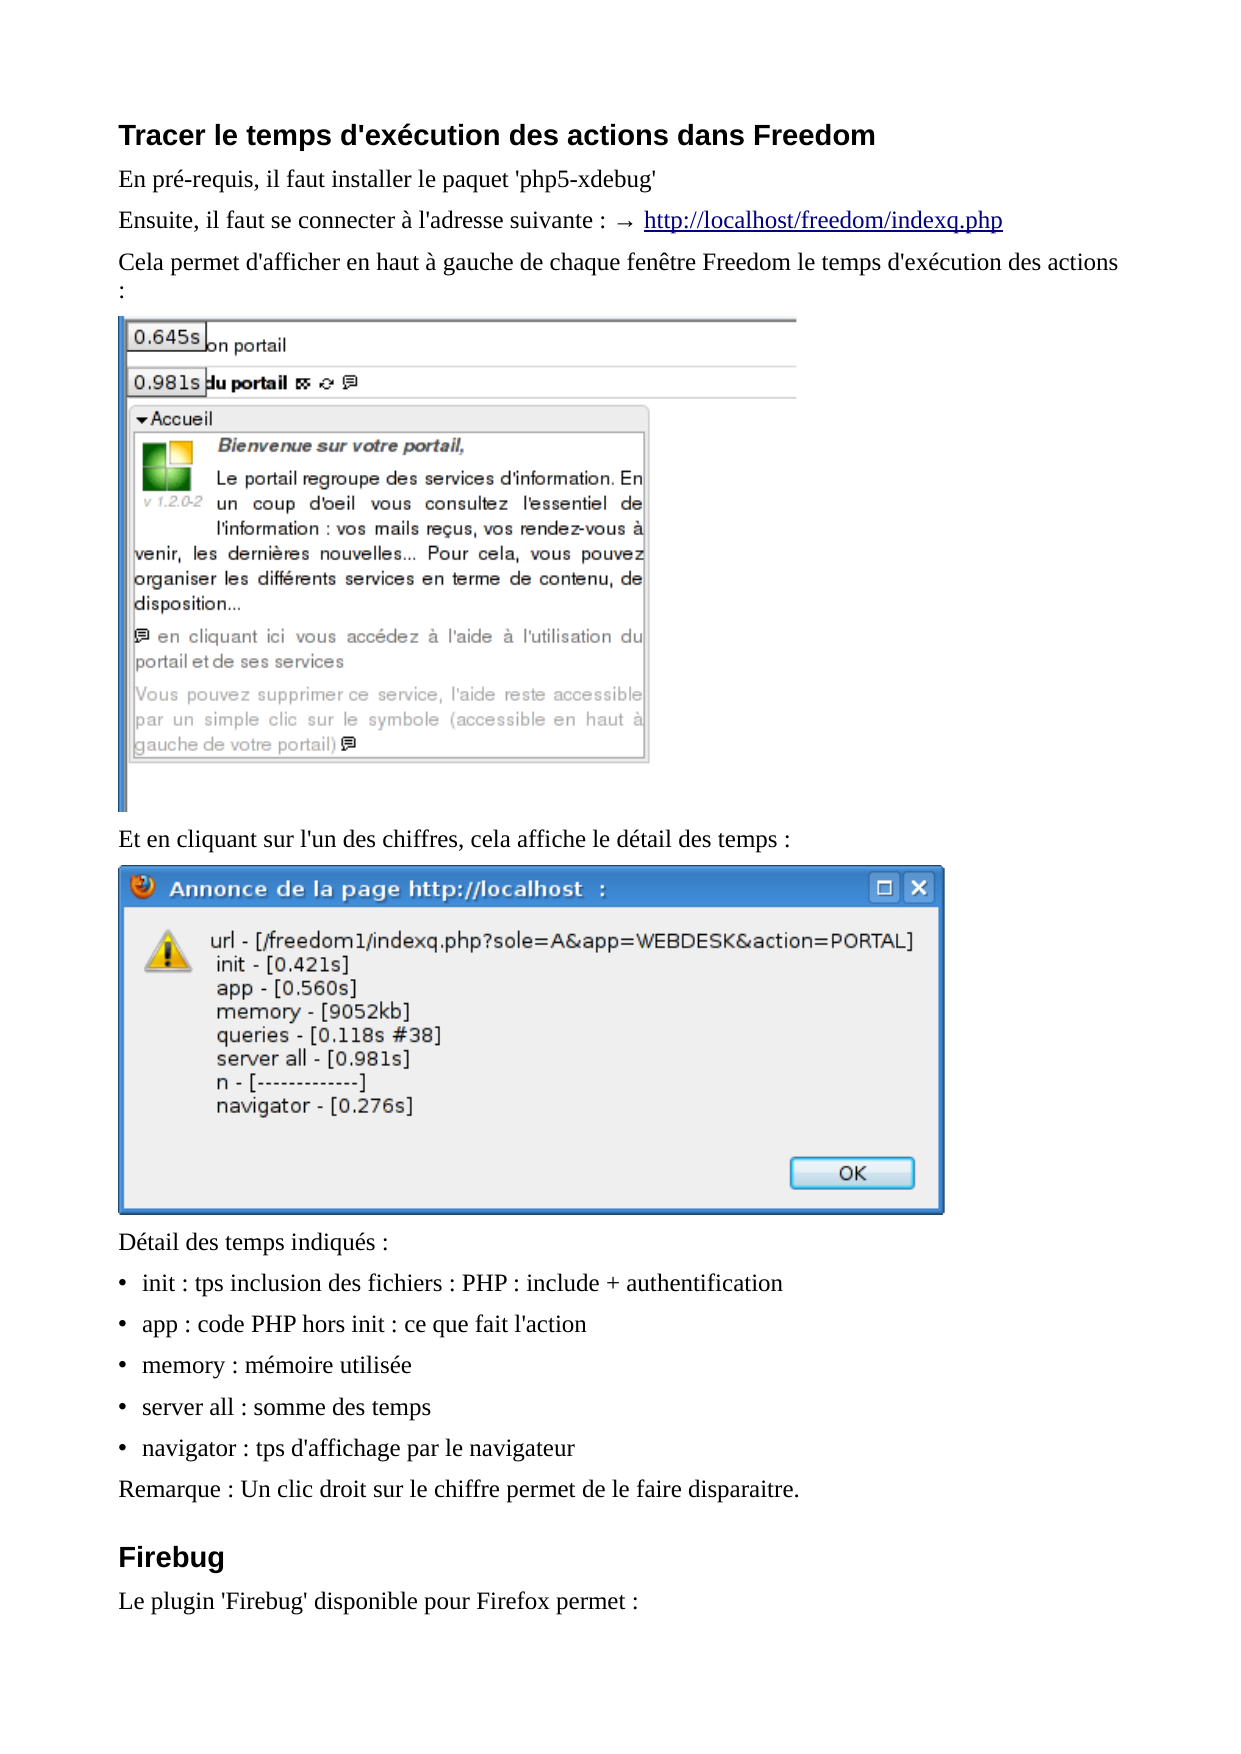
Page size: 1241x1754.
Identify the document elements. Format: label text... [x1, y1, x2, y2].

subtitle Tracer le temps d'exécution des actions dans Freedom [118, 118, 1122, 152]
subtitle Firebug [118, 1540, 1122, 1574]
picture [118, 865, 945, 1215]
text Le plugin 'Firebug' disponible pour Firefox permet : [118, 1586, 1122, 1615]
list memory : mémoire utilisée [118, 1350, 1122, 1379]
list navigator : tps d'affichage par le navigateur [118, 1433, 1122, 1462]
picture [118, 316, 797, 812]
text Cela permet d'afficher en haut à gauche de chaque fenêtre Freedom le temps d'exécution des actions : [118, 247, 1122, 304]
text Et en cliquant sur l'un des chiffres, cela affiche le détail des temps : [118, 824, 1122, 853]
text Remarque : Un clic droit sur le chiffre permet de le faire disparaitre. [118, 1474, 1122, 1503]
text En pré-requis, il faut installer le paquet 'php5-xdebug' [118, 164, 1122, 193]
list app : code PHP hors init : ce que fait l'action [118, 1309, 1122, 1338]
list init : tps inclusion des fichiers : PHP : include + authentification [118, 1268, 1122, 1297]
text Détail des temps indiqués : [118, 1227, 1122, 1255]
list server all : somme des temps [118, 1392, 1122, 1420]
text Ensuite, il faut se connecter à l'adresse suivante : → http://localhost/freedom/indexq.php [118, 205, 1122, 234]
